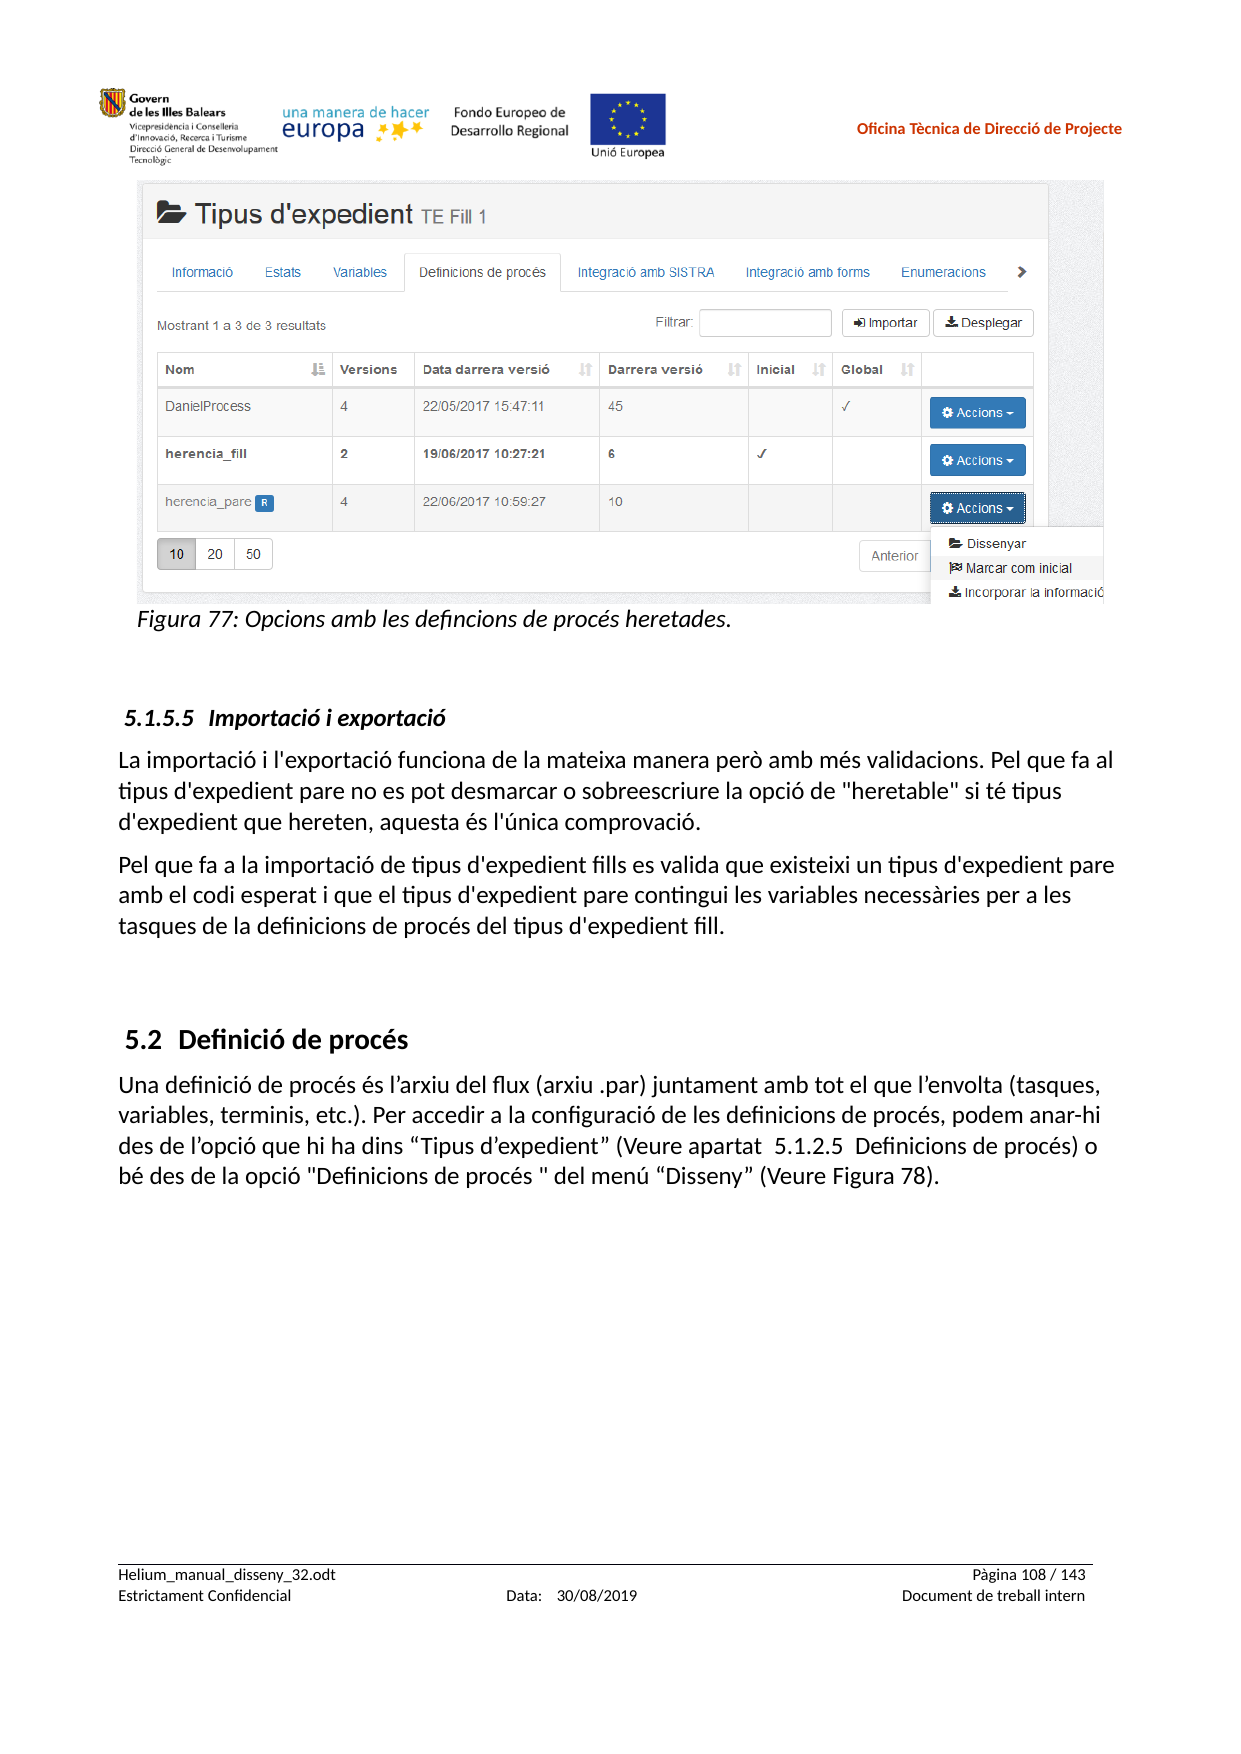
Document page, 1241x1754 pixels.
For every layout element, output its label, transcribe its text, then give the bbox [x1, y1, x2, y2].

text La importació i l'exportació funciona de la mateixa manera però amb més validacions. Pel que fa al tipus d'expedient pare no es pot desmarcar o sobreescriure la opció de "heretable" si té tipus d'expedient que hereten, aquesta és l'única comprovació. [118, 745, 1122, 836]
subtitle Importació i exportació [118, 702, 1122, 732]
picture [99, 87, 668, 166]
text Pel que fa a la importació de tipus d'expedient fills es valida que existeixi un tipus d'expedient pare amb el codi esperat i que el tipus d'expedient pare contingui les variables necessàries per a les tasques de la definicions de procés del tipus d'expedient fill. [118, 849, 1122, 940]
subtitle Definició de procés [118, 1021, 1122, 1056]
picture [136, 180, 1104, 604]
list Figura 77: Opcions amb les defincions de procés heretades. [137, 604, 1103, 634]
text Una definició de procés és l’arxiu del flux (arxiu .par) juntament amb tot el que l’envolta (tasques, variables, terminis, etc.). Per accedir a la configuració de les definicions de procés, podem anar-hi des de l’opció que hi ha dins “Tipus d’expedient” (Veure apartat 5.1.2.5 Definicions de procés) o bé des de la opció "Definicions de procés " del menú “Disseny” (Veure Figura 78). [118, 1069, 1122, 1191]
